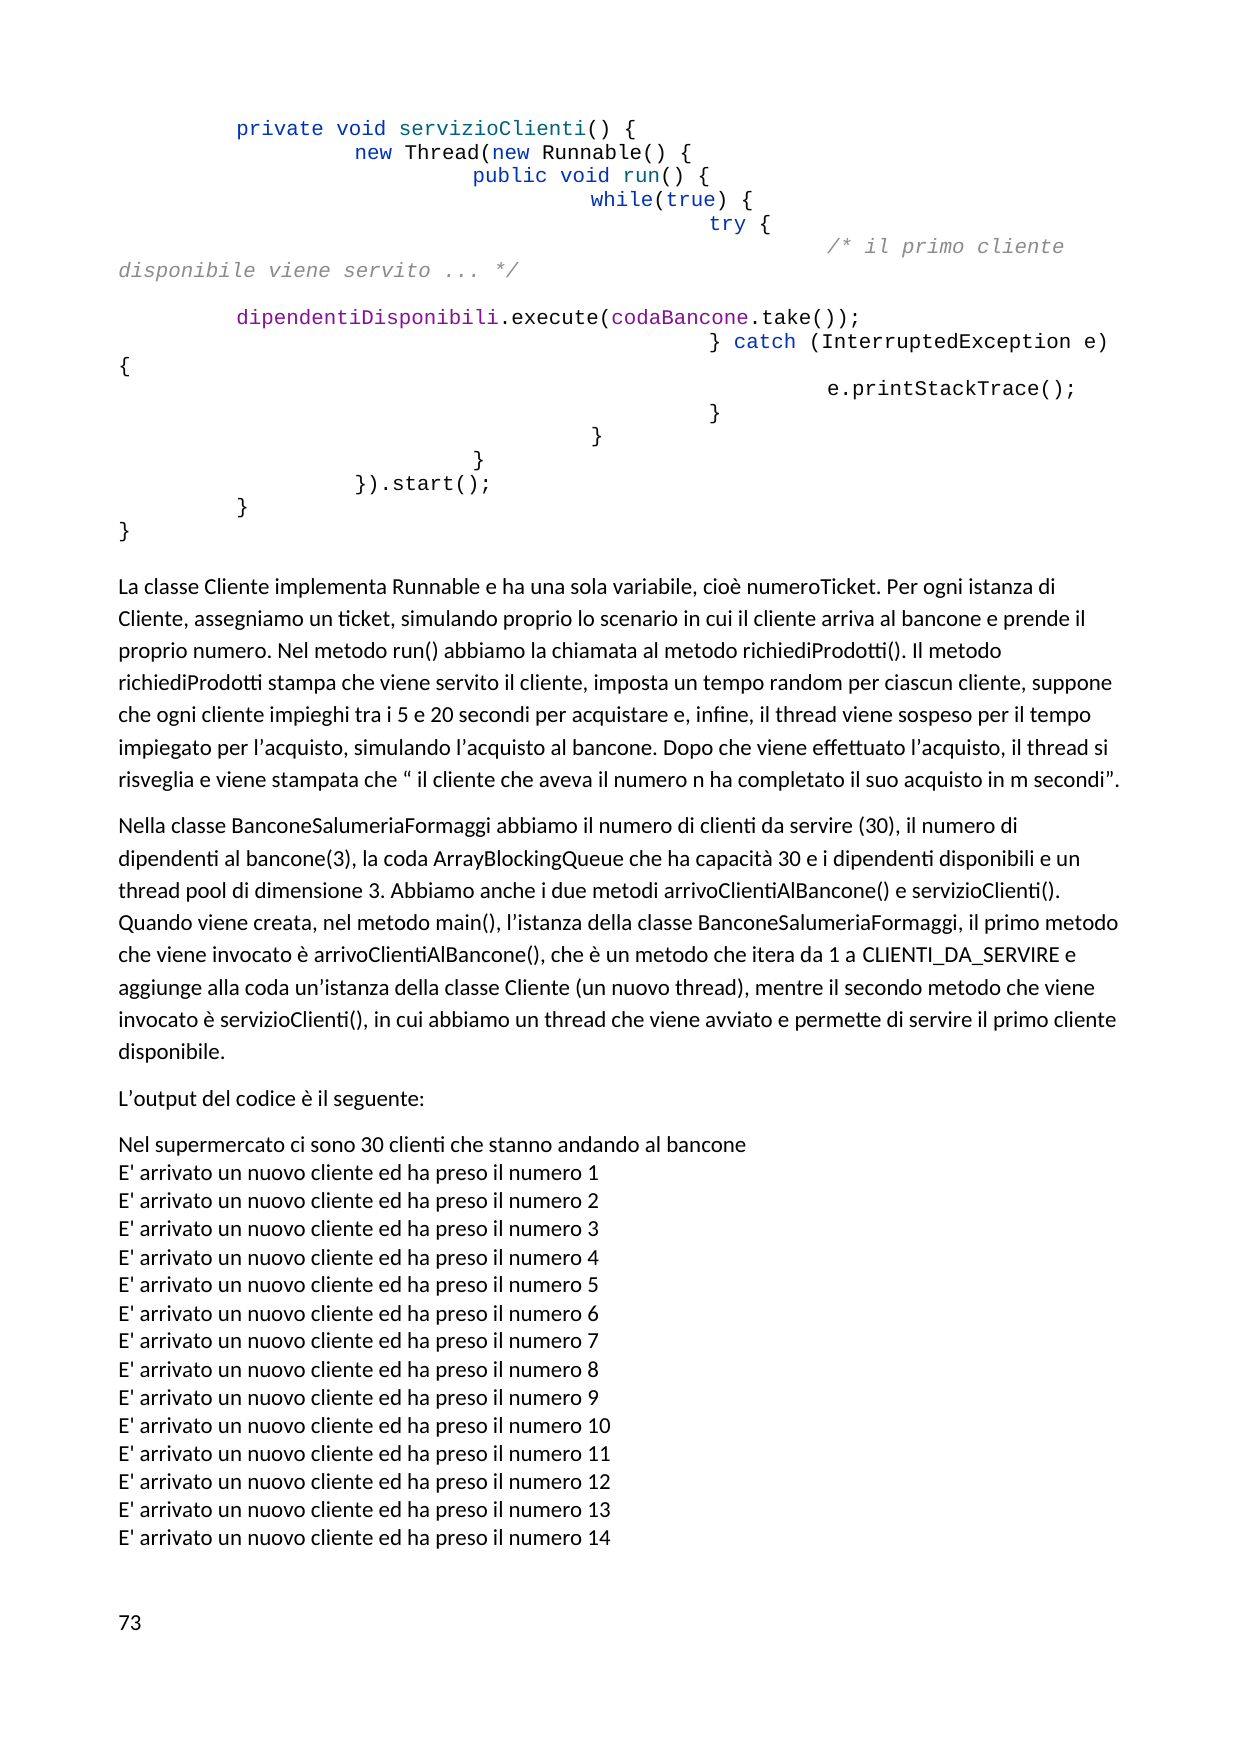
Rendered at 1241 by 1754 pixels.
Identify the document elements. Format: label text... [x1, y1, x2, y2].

text E' arrivato un nuovo cliente ed ha preso il numero 8 [118, 1355, 1122, 1383]
text E' arrivato un nuovo cliente ed ha preso il numero 2 [118, 1187, 1122, 1214]
text E' arrivato un nuovo cliente ed ha preso il numero 6 [118, 1299, 1122, 1327]
text Nella classe BanconeSalumeriaFormaggi abbiamo il numero di clienti da servire (30), il numero di dipendenti al bancone(3), la coda ArrayBlockingQueue che ha capacità 30 e i dipendenti disponibili e un thread pool di dimensione 3. Abbiamo anche i due metodi arrivoClientiAlBancone() e servizioClienti(). Quando viene creata, nel metodo main(), l’istanza della classe BanconeSalumeriaFormaggi, il primo metodo che viene invocato è arrivoClientiAlBancone(), che è un metodo che itera da 1 a CLIENTI_DA_SERVIRE e aggiunge alla coda un’istanza della classe Cliente (un nuovo thread), mentre il secondo metodo che viene invocato è servizioClienti(), in cui abbiamo un thread che viene avviato e permette di servire il primo cliente disponibile. [118, 812, 1122, 1065]
text Nel supermercato ci sono 30 clienti che stanno andando al bancone [118, 1131, 1122, 1158]
text private void servizioClienti() { new Thread(new Runnable() { public void run() { while(true) { try { /* il primo cliente disponibile viene servito ... */ dipendentiDisponibili.execute(codaBancone.take()); } catch (InterruptedException e) { e.printStackTrace(); } } } }).start(); } } [118, 118, 1122, 544]
text E' arrivato un nuovo cliente ed ha preso il numero 10 [118, 1411, 1122, 1439]
text E' arrivato un nuovo cliente ed ha preso il numero 12 [118, 1467, 1122, 1495]
text E' arrivato un nuovo cliente ed ha preso il numero 13 [118, 1495, 1122, 1523]
text E' arrivato un nuovo cliente ed ha preso il numero 4 [118, 1243, 1122, 1271]
text E' arrivato un nuovo cliente ed ha preso il numero 9 [118, 1383, 1122, 1411]
text E' arrivato un nuovo cliente ed ha preso il numero 14 [118, 1523, 1122, 1551]
text E' arrivato un nuovo cliente ed ha preso il numero 1 [118, 1158, 1122, 1187]
text E' arrivato un nuovo cliente ed ha preso il numero 11 [118, 1439, 1122, 1467]
text E' arrivato un nuovo cliente ed ha preso il numero 3 [118, 1214, 1122, 1243]
text E' arrivato un nuovo cliente ed ha preso il numero 7 [118, 1327, 1122, 1355]
text E' arrivato un nuovo cliente ed ha preso il numero 5 [118, 1271, 1122, 1299]
text La classe Cliente implementa Runnable e ha una sola variabile, cioè numeroTicket. Per ogni istanza di Cliente, assegniamo un ticket, simulando proprio lo scenario in cui il cliente arriva al bancone e prende il proprio numero. Nel metodo run() abbiamo la chiamata al metodo richiediProdotti(). Il metodo richiediProdotti stampa che viene servito il cliente, imposta un tempo random per ciascun cliente, suppone che ogni cliente impieghi tra i 5 e 20 secondi per acquistare e, infine, il thread viene sospeso per il tempo impiegato per l’acquisto, simulando l’acquisto al bancone. Dopo che viene effettuato l’acquisto, il thread si risveglia e viene stampata che “ il cliente che aveva il numero n ha completato il suo acquisto in m secondi”. [118, 572, 1122, 793]
text L’output del codice è il seguente: [118, 1084, 1122, 1112]
